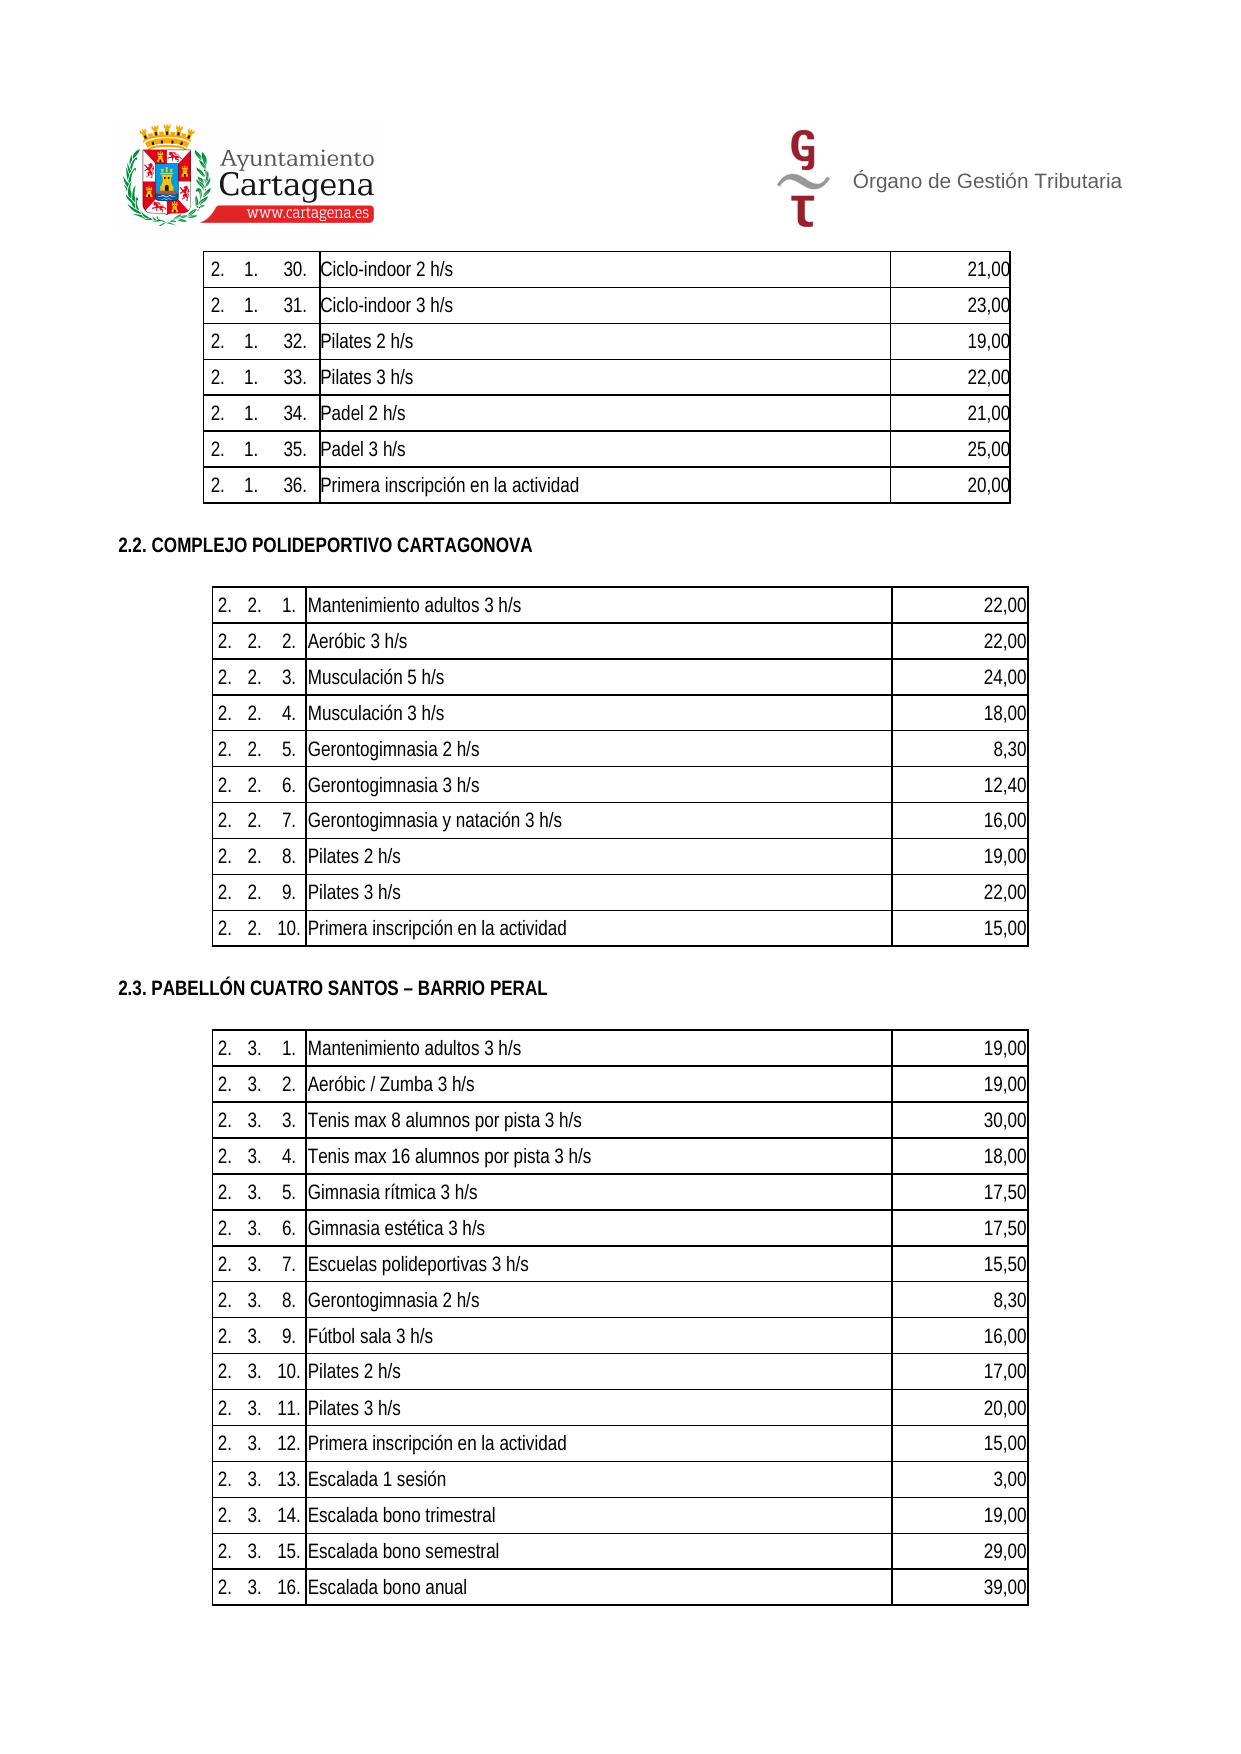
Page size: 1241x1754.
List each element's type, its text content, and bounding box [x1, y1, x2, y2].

table_cell 4. [272, 696, 305, 730]
table_cell Pilates 3 h/s [321, 360, 890, 394]
table_cell Padel 3 h/s [321, 432, 890, 466]
table_cell 3. [237, 1354, 272, 1389]
table_cell 2. [237, 911, 272, 945]
table_cell 1. [232, 288, 270, 322]
table_cell 3. [237, 1282, 272, 1317]
table_cell 1. [232, 324, 270, 358]
table_cell [1021, 323, 1028, 358]
table_cell [1021, 430, 1028, 466]
table_cell Pilates 2 h/s [321, 324, 890, 358]
table_cell [1028, 359, 1037, 394]
table_cell 2. [204, 432, 232, 466]
table_cell 9. [272, 875, 305, 909]
table_cell 2. [213, 1247, 237, 1281]
table_cell [1011, 287, 1021, 322]
table_cell 24,00 [893, 660, 1027, 694]
table_cell Ciclo-indoor 2 h/s [321, 252, 890, 287]
table_header 3. [237, 1031, 272, 1065]
table_cell 16. [272, 1570, 305, 1604]
table_cell 7. [272, 803, 305, 838]
table_cell 2. [213, 1426, 237, 1461]
table_cell 32. [270, 324, 319, 358]
table_cell 22,00 [893, 875, 1027, 909]
table_cell 2. [213, 1282, 237, 1317]
table_cell Gerontogimnasia 3 h/s [307, 767, 891, 802]
table_cell 2. [272, 1067, 305, 1101]
table_cell 9. [272, 1318, 305, 1353]
table_cell 29,00 [893, 1534, 1027, 1568]
table_cell [1021, 394, 1028, 430]
table_cell 2. [213, 1067, 237, 1101]
table_cell 2. [237, 660, 272, 694]
table_cell 2. [204, 252, 232, 287]
table_cell 10. [272, 911, 305, 945]
table_cell Escalada bono anual [307, 1570, 891, 1604]
table_cell 5. [272, 1175, 305, 1209]
table_cell [1028, 430, 1037, 466]
table_cell 25,00 [891, 432, 1009, 466]
table_cell 3. [237, 1139, 272, 1173]
table_cell [1028, 323, 1037, 358]
table_header 2. [237, 588, 272, 622]
table_cell 17,50 [893, 1211, 1027, 1245]
table_cell 3. [237, 1570, 272, 1604]
table_cell 3. [237, 1390, 272, 1424]
table_cell 2. [213, 1318, 237, 1353]
table_cell 35. [270, 432, 319, 466]
table_cell 17,50 [893, 1175, 1027, 1209]
table_cell 17,00 [893, 1354, 1027, 1389]
table_cell 1. [232, 468, 270, 502]
table_cell 1. [232, 432, 270, 466]
table_cell 2. [204, 468, 232, 502]
table_cell 10. [272, 1354, 305, 1389]
table_cell 20,00 [893, 1390, 1027, 1424]
table_cell 3. [237, 1175, 272, 1209]
table_cell 2. [213, 875, 237, 909]
table_cell 34. [270, 396, 319, 430]
table_cell 3. [237, 1462, 272, 1496]
table_cell 2. [213, 696, 237, 730]
table_cell Primera inscripción en la actividad [321, 468, 890, 502]
table_cell 3. [237, 1318, 272, 1353]
table_cell [1021, 251, 1028, 287]
table_cell 2. [213, 1570, 237, 1604]
table_cell 22,00 [891, 360, 1009, 394]
table_cell 16,00 [893, 803, 1027, 838]
table_cell 21,00 [891, 396, 1009, 430]
table_cell 2. [204, 288, 232, 322]
table_cell 8,30 [893, 731, 1027, 766]
table_cell Pilates 3 h/s [307, 1390, 891, 1424]
table_cell 2. [237, 839, 272, 873]
table_cell [1021, 466, 1028, 502]
table_cell 8. [272, 839, 305, 873]
table_cell 2. [213, 911, 237, 945]
table_cell 33. [270, 360, 319, 394]
table_cell Gerontogimnasia 2 h/s [307, 1282, 891, 1317]
table_cell 2. [204, 396, 232, 430]
table_cell 22,00 [893, 624, 1027, 658]
table_cell 8. [272, 1282, 305, 1317]
table_cell 3,00 [893, 1462, 1027, 1496]
table_cell Primera inscripción en la actividad [307, 1426, 891, 1461]
table_cell [1011, 323, 1021, 358]
table_cell 19,00 [893, 839, 1027, 873]
table_cell Ciclo-indoor 3 h/s [321, 288, 890, 322]
table_cell 3. [272, 660, 305, 694]
table_cell 30,00 [893, 1103, 1027, 1137]
table_cell 21,00 [891, 252, 1009, 287]
table_cell 2. [213, 803, 237, 838]
table_cell Aeróbic / Zumba 3 h/s [307, 1067, 891, 1101]
table_cell 12. [272, 1426, 305, 1461]
table_cell Tenis max 8 alumnos por pista 3 h/s [307, 1103, 891, 1137]
table_cell 3. [237, 1211, 272, 1245]
table_cell 2. [237, 624, 272, 658]
table_cell 13. [272, 1462, 305, 1496]
table_cell 20,00 [891, 468, 1009, 502]
table_header Mantenimiento adultos 3 h/s [307, 1031, 891, 1065]
table_cell 15,00 [893, 1426, 1027, 1461]
table_cell 2. [213, 1211, 237, 1245]
table_cell 2. [272, 624, 305, 658]
table_cell 1. [232, 396, 270, 430]
table_cell Fútbol sala 3 h/s [307, 1318, 891, 1353]
table_cell 11. [272, 1390, 305, 1424]
table_cell 19,00 [893, 1067, 1027, 1101]
picture [117, 119, 379, 236]
table_header 2. [213, 588, 237, 622]
table_cell 1. [232, 360, 270, 394]
table_cell 3. [237, 1247, 272, 1281]
table_cell 4. [272, 1139, 305, 1173]
table_cell [1028, 394, 1037, 430]
table_cell 2. [213, 839, 237, 873]
text 2.3. PABELLÓN CUATRO SANTOS – BARRIO PERAL [118, 976, 1122, 1000]
table_cell 1. [232, 252, 270, 287]
table_cell Aeróbic 3 h/s [307, 624, 891, 658]
table_cell 2. [213, 1354, 237, 1389]
table_header 1. [272, 1031, 305, 1065]
table_cell 2. [237, 803, 272, 838]
table_cell 2. [213, 1390, 237, 1424]
table_cell Gimnasia rítmica 3 h/s [307, 1175, 891, 1209]
table_cell 2. [213, 624, 237, 658]
table_cell 6. [272, 767, 305, 802]
table_cell 2. [204, 360, 232, 394]
table_cell Escalada bono semestral [307, 1534, 891, 1568]
table_cell 2. [213, 1139, 237, 1173]
table_cell Escalada 1 sesión [307, 1462, 891, 1496]
table_cell 2. [237, 731, 272, 766]
table_cell 2. [204, 324, 232, 358]
table_cell Escalada bono trimestral [307, 1498, 891, 1532]
table_cell Padel 2 h/s [321, 396, 890, 430]
table_cell 36. [270, 468, 319, 502]
table_cell 2. [237, 767, 272, 802]
table_cell Musculación 3 h/s [307, 696, 891, 730]
table_cell Gerontogimnasia y natación 3 h/s [307, 803, 891, 838]
table_cell 14. [272, 1498, 305, 1532]
table_header 2. [213, 1031, 237, 1065]
table_cell 12,40 [893, 767, 1027, 802]
table_cell [1021, 287, 1028, 322]
table_cell [1011, 430, 1021, 466]
table_header 22,00 [893, 588, 1027, 622]
table_header 1. [272, 588, 305, 622]
table_cell 2. [213, 767, 237, 802]
table_cell Gimnasia estética 3 h/s [307, 1211, 891, 1245]
table_cell 2. [237, 875, 272, 909]
table_cell 30. [270, 252, 319, 287]
table_cell 18,00 [893, 696, 1027, 730]
table_cell 39,00 [893, 1570, 1027, 1604]
table_cell [1021, 359, 1028, 394]
table_cell 15,50 [893, 1247, 1027, 1281]
table_cell 3. [237, 1067, 272, 1101]
table_cell [1011, 251, 1021, 287]
table_cell Tenis max 16 alumnos por pista 3 h/s [307, 1139, 891, 1173]
table_header 19,00 [893, 1031, 1027, 1065]
table_cell Pilates 2 h/s [307, 1354, 891, 1389]
table_cell [1011, 466, 1021, 502]
table_cell 3. [237, 1103, 272, 1137]
table_cell [1028, 287, 1037, 322]
table_header Mantenimiento adultos 3 h/s [307, 588, 891, 622]
table_cell 3. [237, 1426, 272, 1461]
table_cell 8,30 [893, 1282, 1027, 1317]
table_cell 16,00 [893, 1318, 1027, 1353]
table_cell [1028, 466, 1037, 502]
table_cell Musculación 5 h/s [307, 660, 891, 694]
table_cell 2. [213, 660, 237, 694]
table_cell [1011, 394, 1021, 430]
table_cell [1028, 251, 1037, 287]
text 2.2. COMPLEJO POLIDEPORTIVO CARTAGONOVA [118, 533, 1122, 557]
table_cell 19,00 [891, 324, 1009, 358]
table_cell 18,00 [893, 1139, 1027, 1173]
table_cell Pilates 2 h/s [307, 839, 891, 873]
table_cell 2. [213, 1498, 237, 1532]
table_cell Escuelas polideportivas 3 h/s [307, 1247, 891, 1281]
table_cell 2. [213, 731, 237, 766]
table_cell 19,00 [893, 1498, 1027, 1532]
table_cell 5. [272, 731, 305, 766]
table_cell 23,00 [891, 288, 1009, 322]
table_cell 15,00 [893, 911, 1027, 945]
table_cell 3. [272, 1103, 305, 1137]
table_cell 15. [272, 1534, 305, 1568]
table_cell [1011, 359, 1021, 394]
table_cell Gerontogimnasia 2 h/s [307, 731, 891, 766]
table_cell 2. [213, 1175, 237, 1209]
table_cell 2. [213, 1534, 237, 1568]
table_cell 3. [237, 1534, 272, 1568]
table_cell 2. [213, 1103, 237, 1137]
table_cell 2. [213, 1462, 237, 1496]
table_cell 2. [237, 696, 272, 730]
table_cell 6. [272, 1211, 305, 1245]
table_cell 31. [270, 288, 319, 322]
table_cell Pilates 3 h/s [307, 875, 891, 909]
table_cell 7. [272, 1247, 305, 1281]
table_cell 3. [237, 1498, 272, 1532]
table_cell Primera inscripción en la actividad [307, 911, 891, 945]
